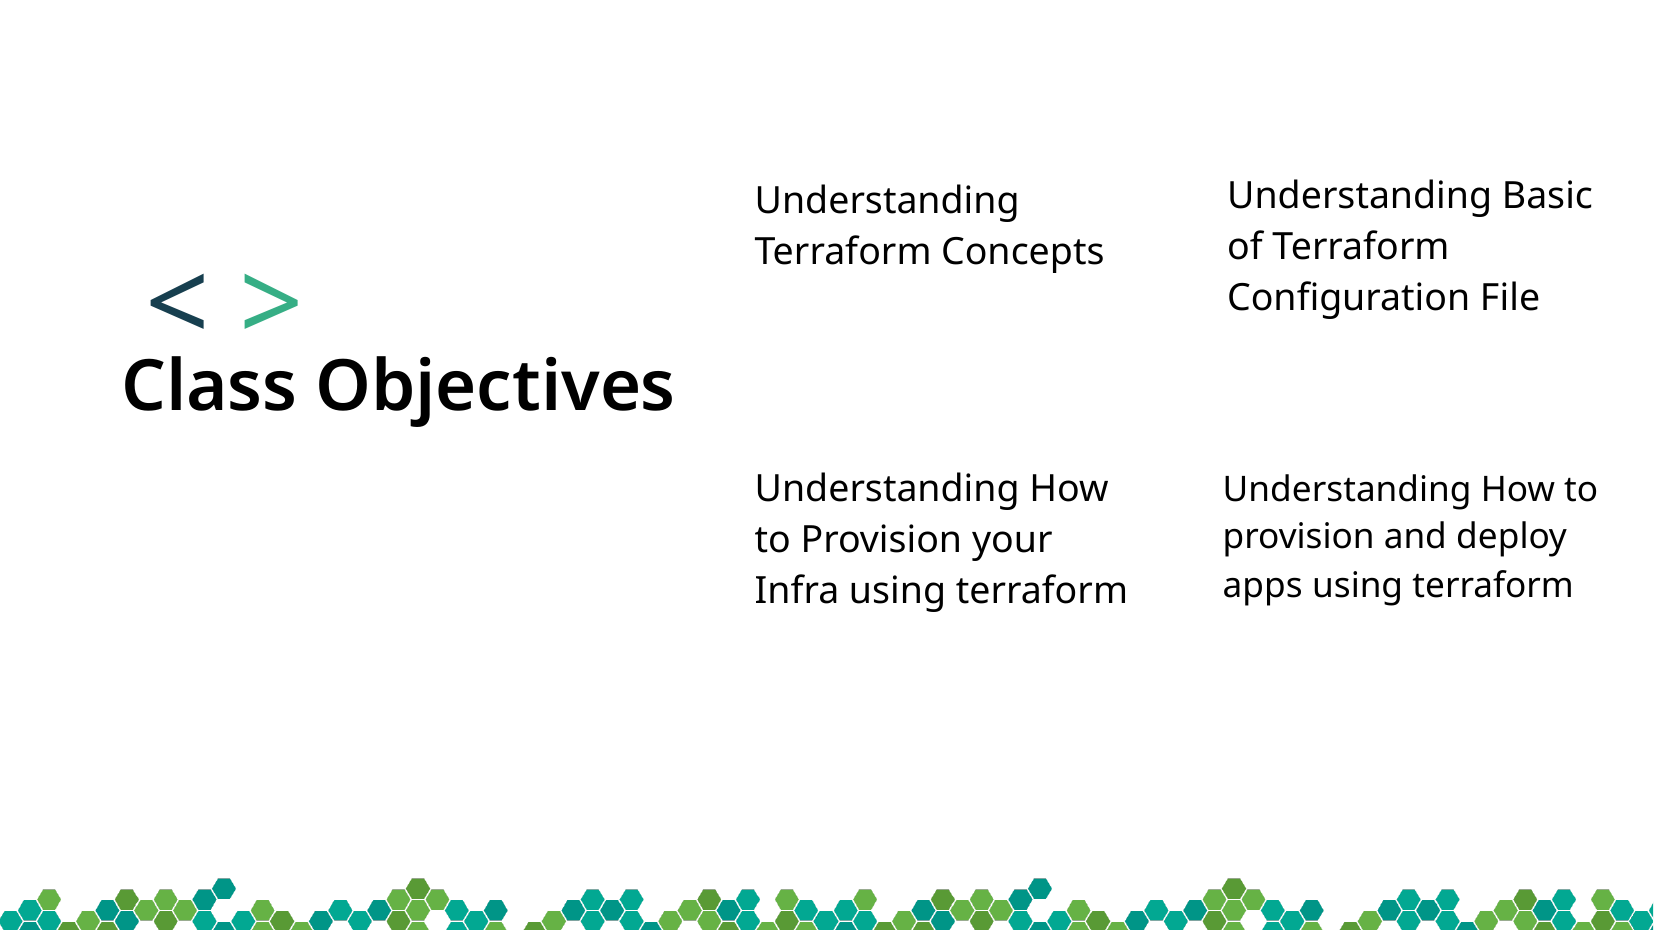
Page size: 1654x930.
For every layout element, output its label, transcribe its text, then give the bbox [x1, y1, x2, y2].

picture [0, 870, 1654, 930]
title Class Objectives [121, 310, 683, 456]
list Understanding Terraform Concepts [683, 174, 1129, 532]
list Understanding How to Provision your Infra using terraform [683, 532, 1129, 645]
list [75, 222, 340, 388]
list Understanding Basic of Terraform Configuration File [1156, 168, 1601, 527]
list Understanding How to provision and deploy apps using terraform [1156, 527, 1601, 647]
